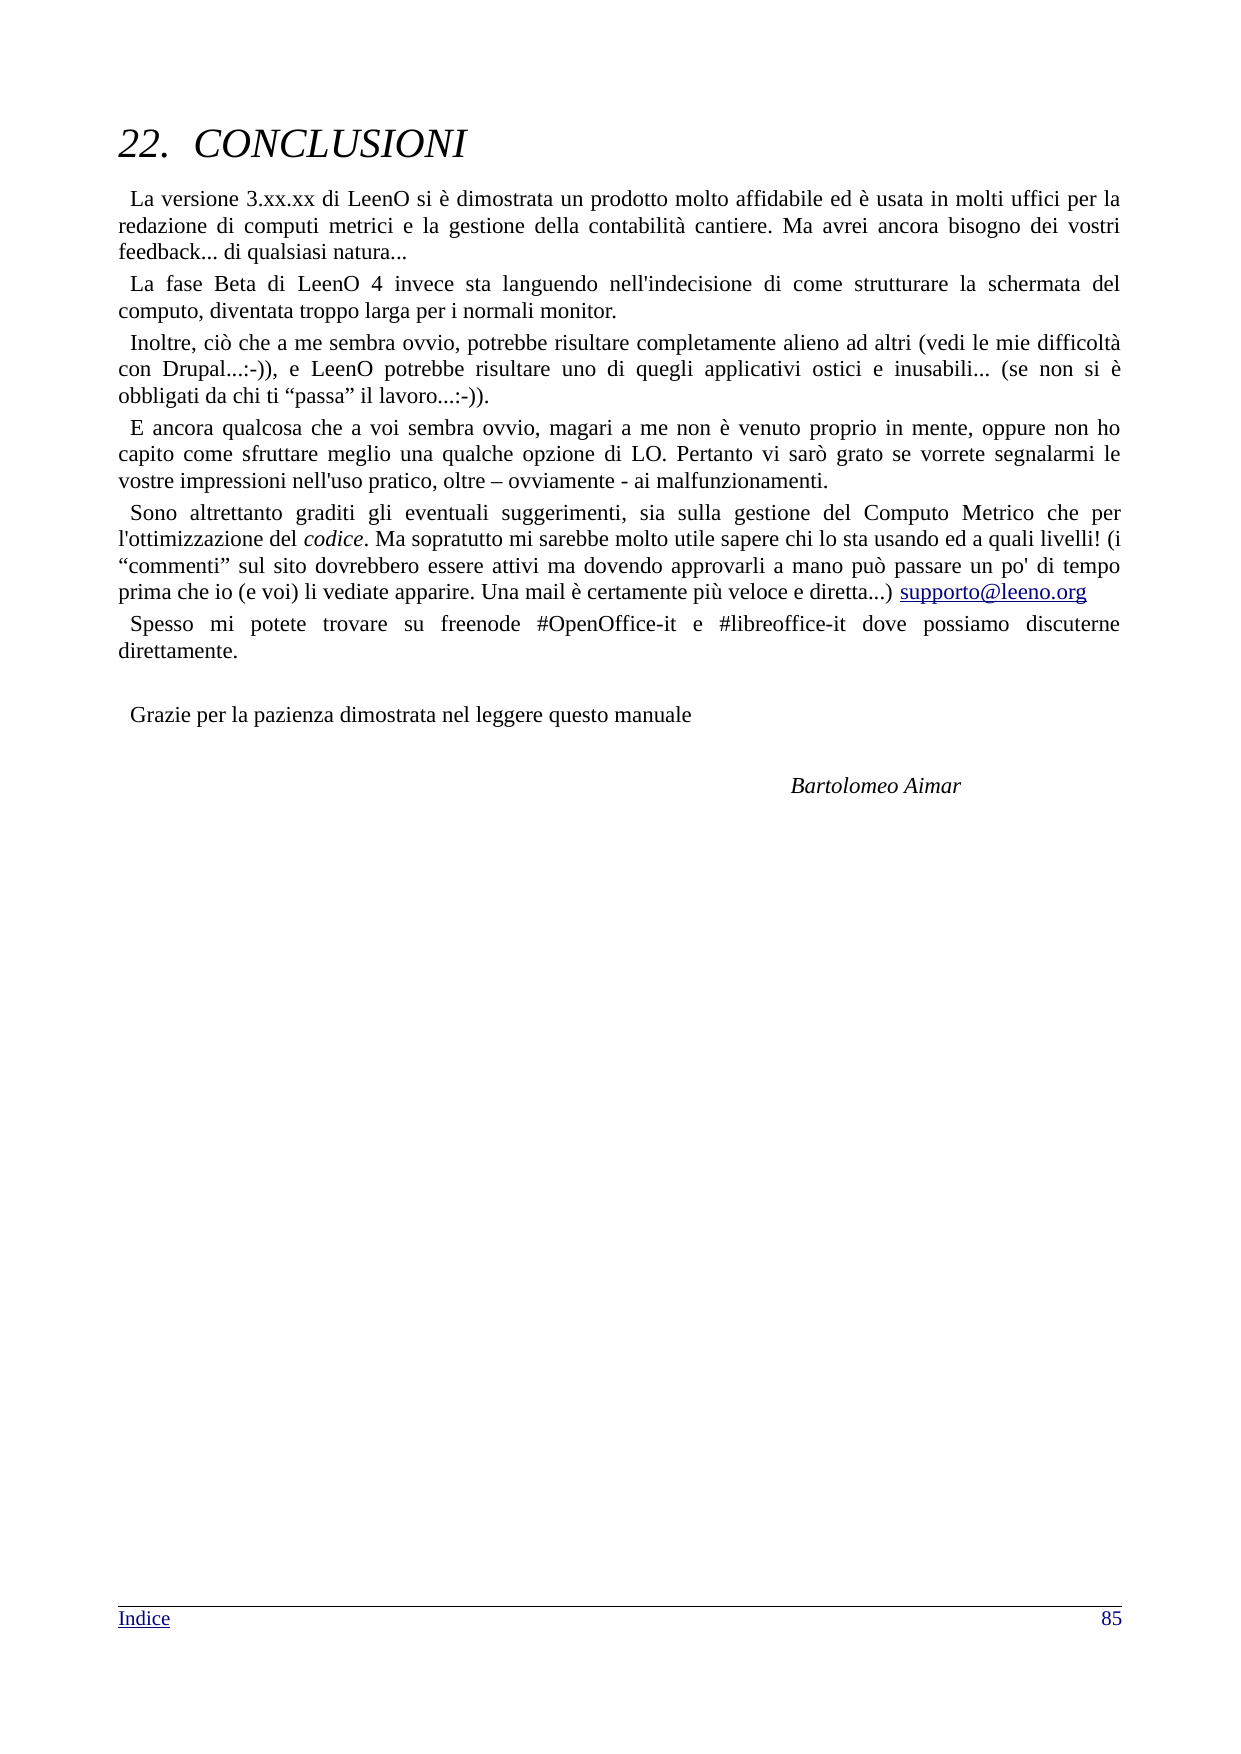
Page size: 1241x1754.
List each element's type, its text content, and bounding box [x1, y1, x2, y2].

text Sono altrettanto graditi gli eventuali suggerimenti, sia sulla gestione del Computo Metrico che per l'ottimizzazione del codice. Ma sopratutto mi sarebbe molto utile sapere chi lo sta usando ed a quali livelli! (i “commenti” sul sito dovrebbero essere attivi ma dovendo approvarli a mano può passare un po' di tempo prima che io (e voi) li vediate apparire. Una mail è certamente più veloce e diretta...) supporto@leeno.org [118, 499, 1122, 604]
table_header Bartolomeo Aimar [620, 766, 1122, 810]
text Grazie per la pazienza dimostrata nel leggere questo manuale [118, 701, 1122, 728]
text La fase Beta di LeenO 4 invece sta languendo nell'indecisione di come strutturare la schermata del computo, diventata troppo larga per i normali monitor. [118, 271, 1122, 323]
text La versione 3.xx.xx di LeenO si è dimostrata un prodotto molto affidabile ed è usata in molti uffici per la redazione di computi metrici e la gestione della contabilità cantiere. Ma avrei ancora bisogno dei vostri feedback... di qualsiasi natura... [118, 186, 1122, 264]
table_header [118, 766, 620, 810]
text E ancora qualcosa che a voi sembra ovvio, magari a me non è venuto proprio in mente, oppure non ho capito come sfruttare meglio una qualche opzione di LO. Pertanto vi sarò grato se vorrete segnalarmi le vostre impressioni nell'uso pratico, oltre – ovviamente - ai malfunzionamenti. [118, 414, 1122, 493]
text Spesso mi potete trovare su freenode #OpenOffice-it e #libreoffice-it dove possiamo discuterne direttamente. [118, 611, 1122, 663]
subtitle CONCLUSIONI [118, 118, 1122, 166]
text Inoltre, ciò che a me sembra ovvio, potrebbe risultare completamente alieno ad altri (vedi le mie difficoltà con Drupal...:-)), e LeenO potrebbe risultare uno di quegli applicativi ostici e inusabili... (se non si è obbligati da chi ti “passa” il lavoro...:-)). [118, 329, 1122, 408]
